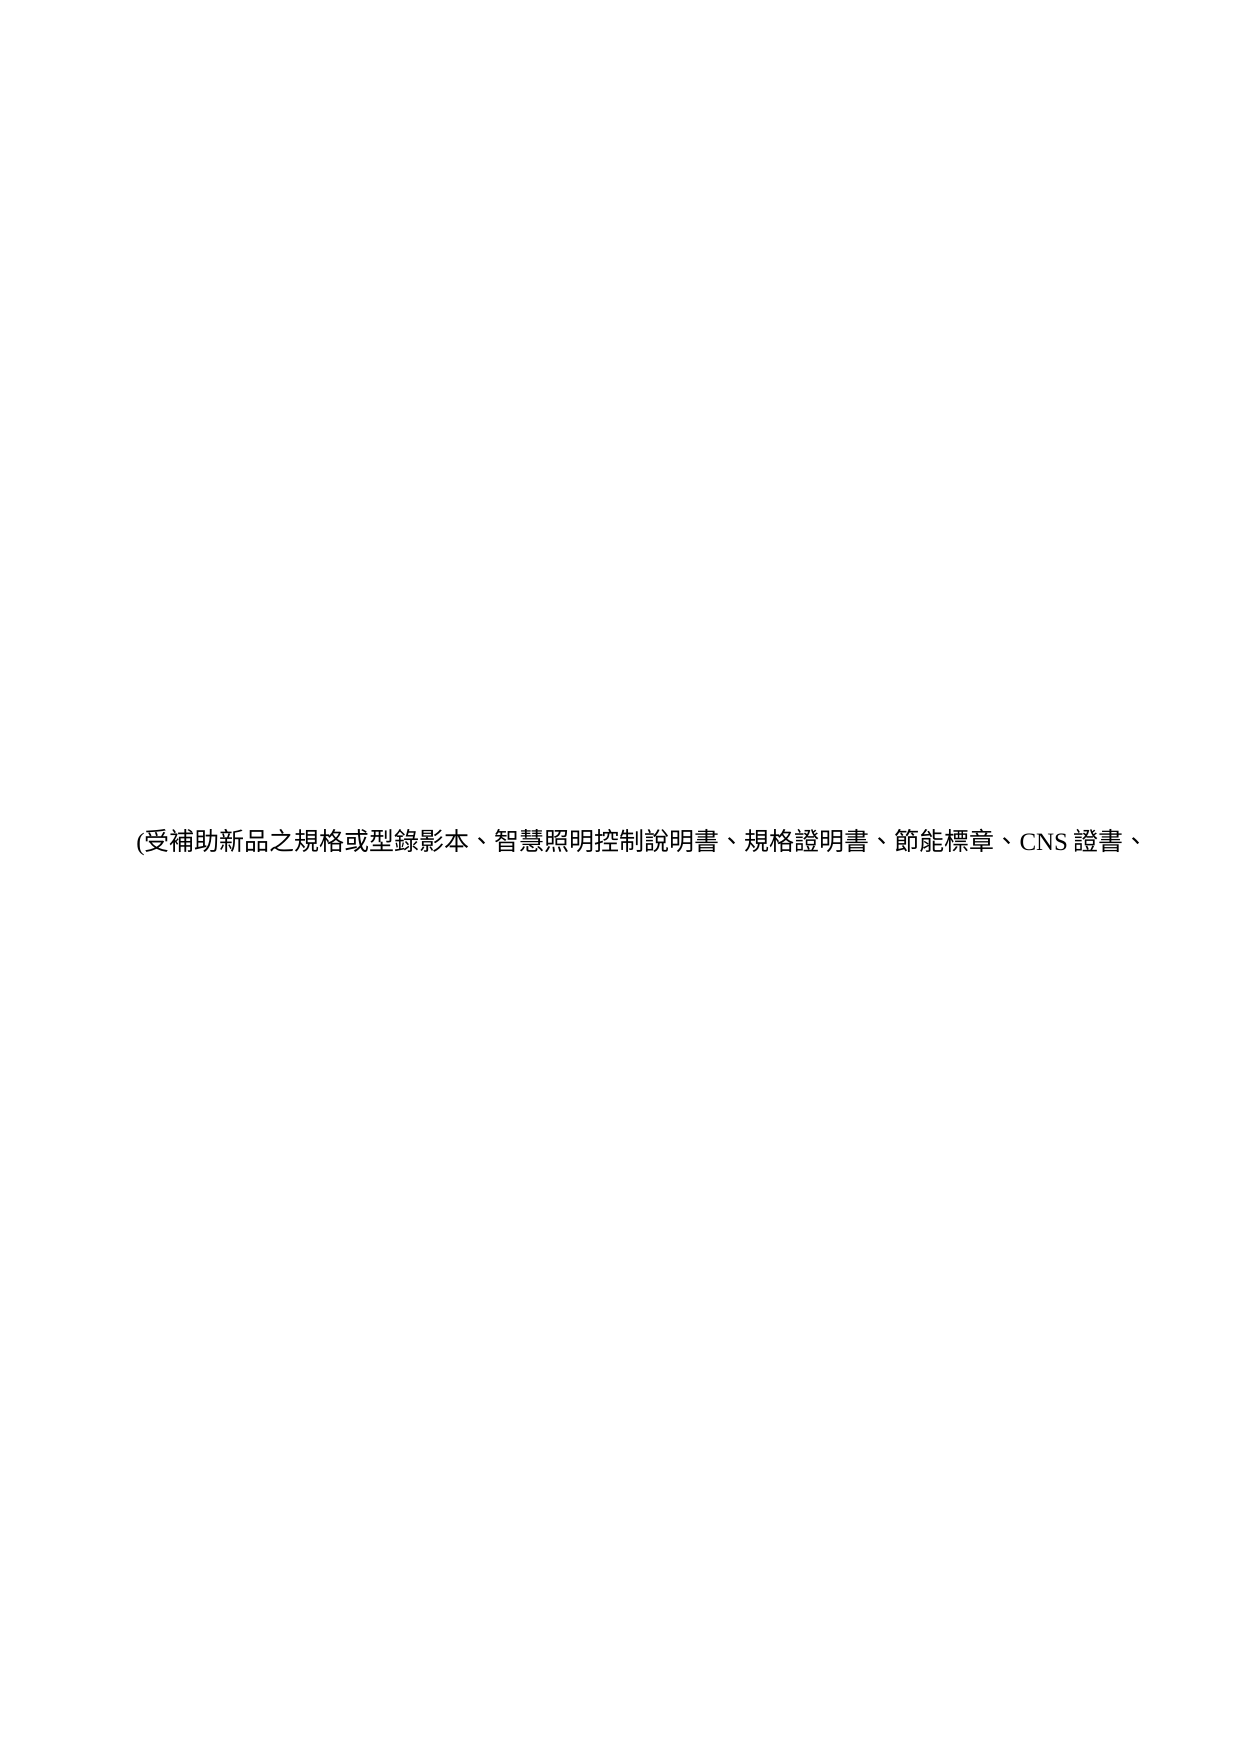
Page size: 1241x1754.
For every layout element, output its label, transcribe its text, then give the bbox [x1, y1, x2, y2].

text (受補助新品之規格或型錄影本、智慧照明控制說明書、規格證明書、節能標章、CNS證書、 [75, 822, 1165, 858]
